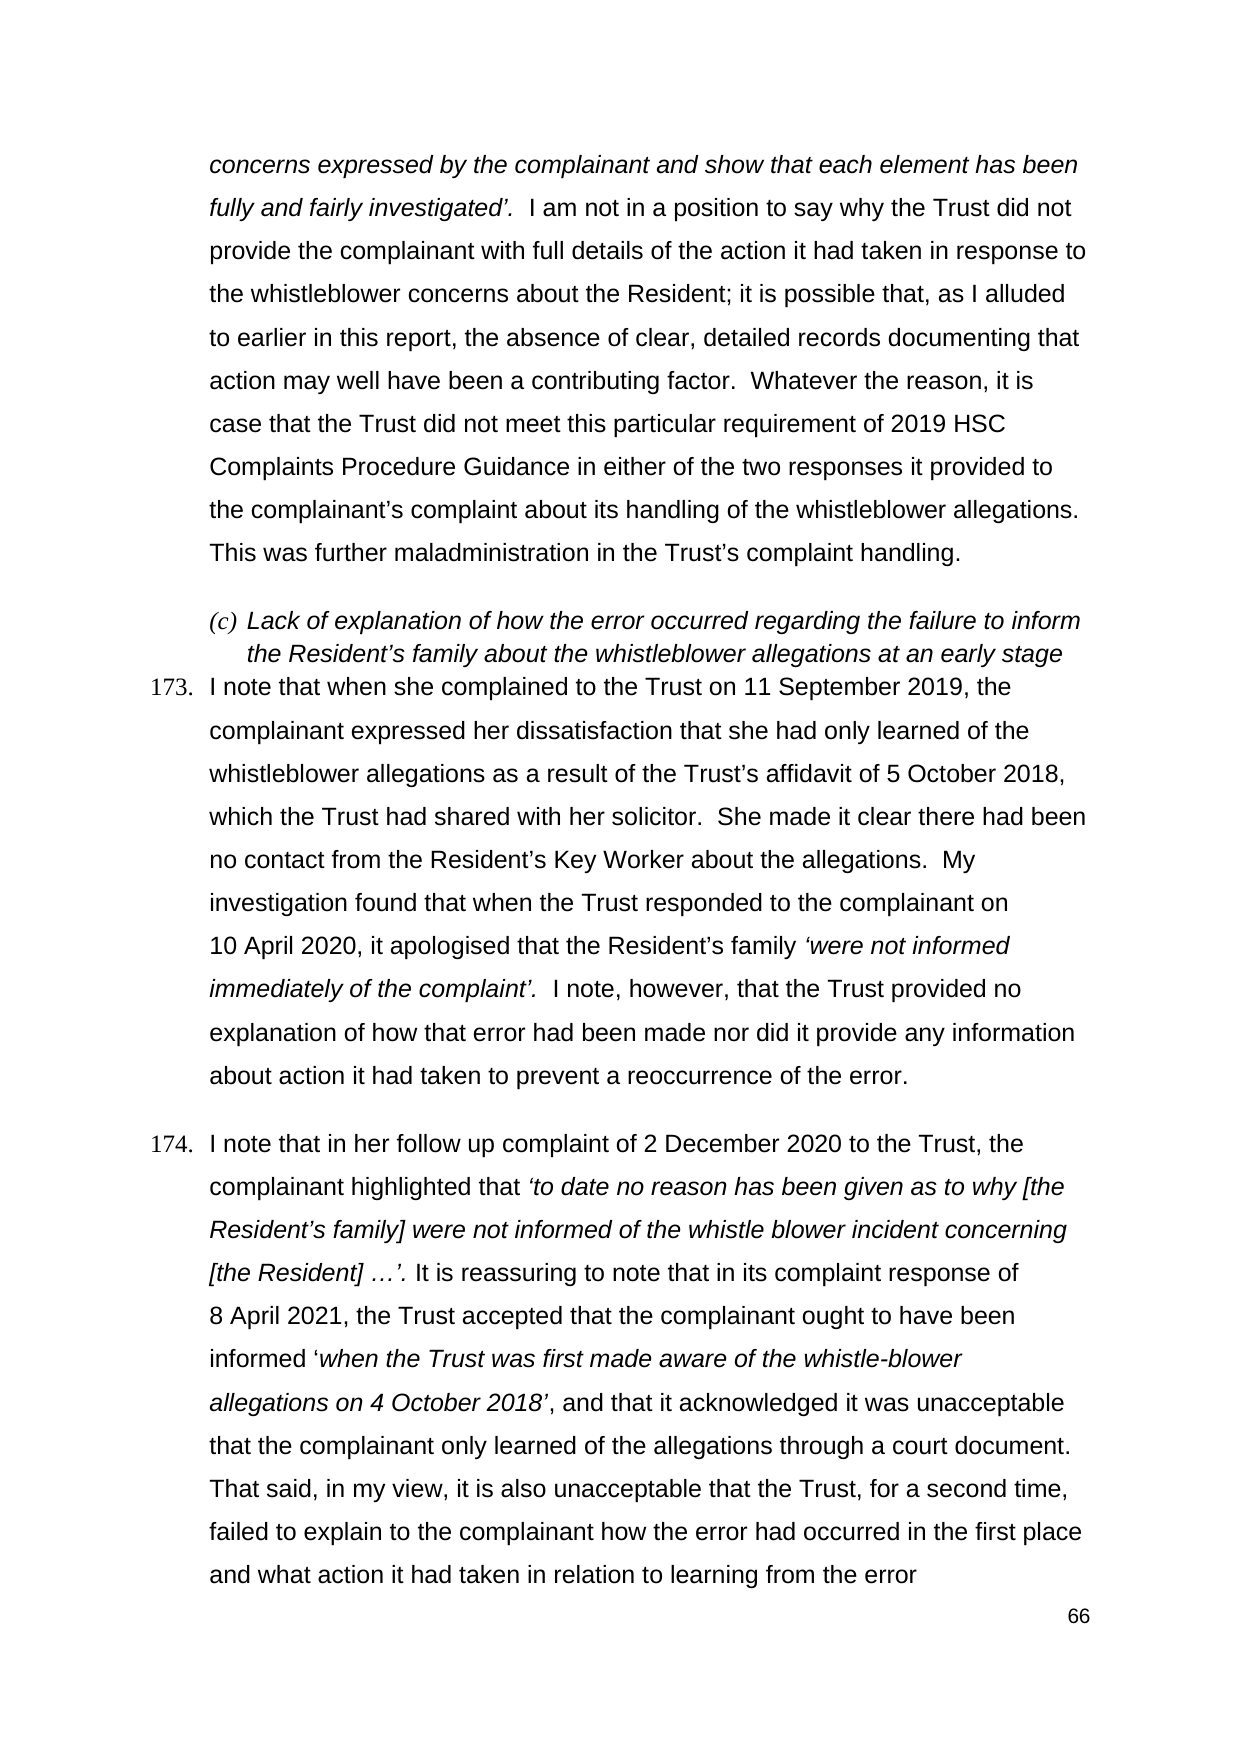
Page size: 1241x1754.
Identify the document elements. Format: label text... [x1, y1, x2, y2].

list Lack of explanation of how the error occurred regarding the failure to inform the Resident’s family about the whistleblower allegations at an early stage [209, 606, 1090, 668]
list I note that in her follow up complaint of 2 December 2020 to the Trust, the complainant highlighted that ‘to date no reason has been given as to why [the Resident’s family] were not informed of the whistle blower incident concerning [the Resident] …’. It is reassuring to note that in its complaint response of 8 April 2021, the Trust accepted that the complainant ought to have been informed ‘when the Trust was first made aware of the whistle-blower allegations on 4 October 2018’, and that it acknowledged it was unacceptable that the complainant only learned of the allegations through a court document. That said, in my view, it is also unacceptable that the Trust, for a second time, failed to explain to the complainant how the error had occurred in the first place and what action it had taken in relation to learning from the error [150, 1129, 1090, 1589]
list I note that when she complained to the Trust on 11 September 2019, the complainant expressed her dissatisfaction that she had only learned of the whistleblower allegations as a result of the Trust’s affidavit of 5 October 2018, which the Trust had shared with her solicitor. She made it clear there had been no contact from the Resident’s Key Worker about the allegations. My investigation found that when the Trust responded to the complainant on 10 April 2020, it apologised that the Resident’s family ‘were not informed immediately of the complaint’. I note, however, that the Trust provided no explanation of how that error had been made nor did it provide any information about action it had taken to prevent a reoccurrence of the error. [150, 672, 1090, 1089]
list concerns expressed by the complainant and show that each element has been fully and fairly investigated’. I am not in a position to say why the Trust did not provide the complainant with full details of the action it had taken in response to the whistleblower concerns about the Resident; it is possible that, as I alluded to earlier in this report, the absence of clear, detailed records documenting that action may well have been a contributing factor. Whatever the reason, it is case that the Trust did not meet this particular requirement of 2019 HSC Complaints Procedure Guidance in either of the two responses it provided to the complainant’s complaint about its handling of the whistleblower allegations. This was further maladministration in the Trust’s complaint handling. [150, 150, 1090, 567]
